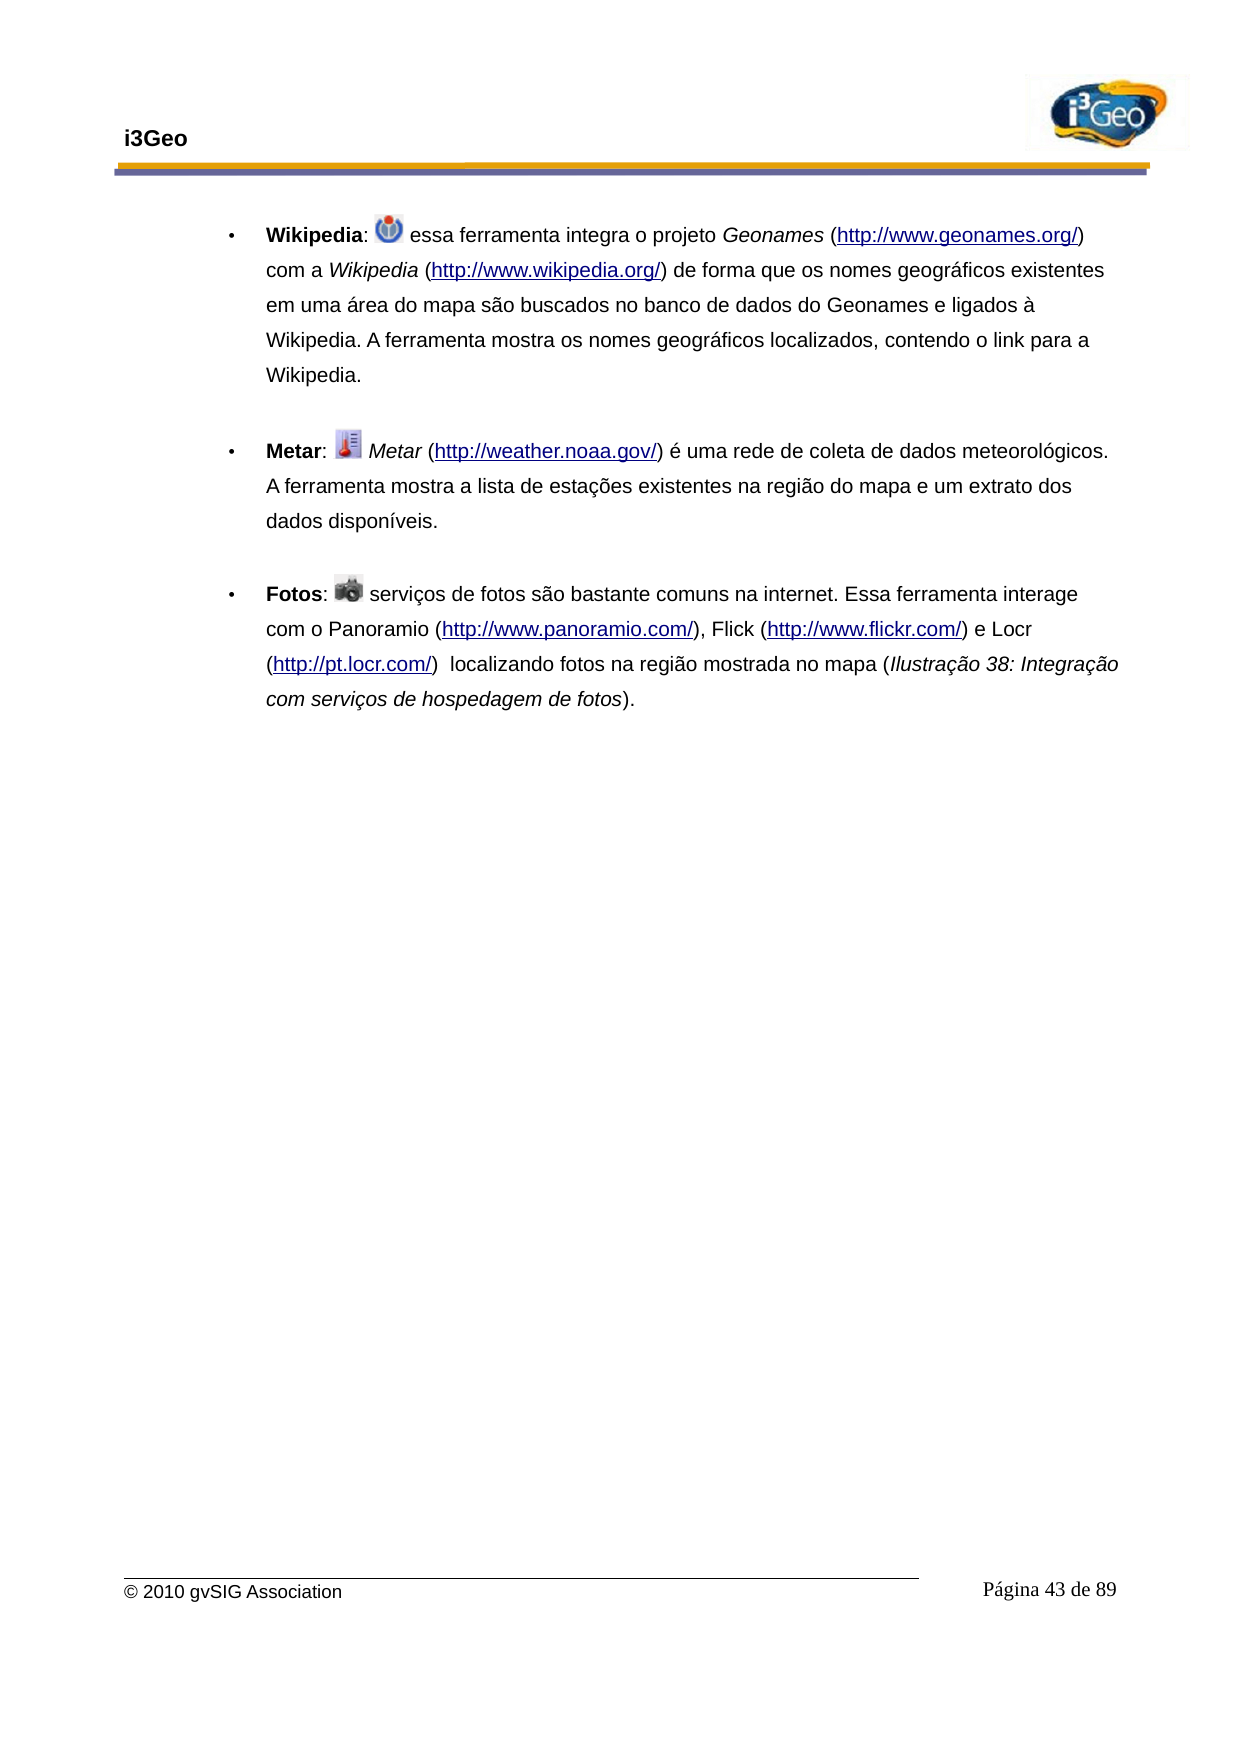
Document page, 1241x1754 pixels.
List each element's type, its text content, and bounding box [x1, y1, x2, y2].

picture [334, 574, 364, 602]
list Wikipedia: essa ferramenta integra o projeto Geonames (http://www.geonames.org/) com a Wikipedia (http://www.wikipedia.org/) de forma que os nomes geográficos existentes em uma área do mapa são buscados no banco de dados do Geonames e ligados à Wikipedia. A ferramenta mostra os nomes geográficos localizados, contendo o link para a Wikipedia. [228, 214, 1122, 386]
list Metar: Metar (http://weather.noaa.gov/) é uma rede de coleta de dados meteorológicos. A ferramenta mostra a lista de estações existentes na região do mapa e um extrato dos dados disponíveis. [228, 428, 1122, 533]
list Fotos: serviços de fotos são bastante comuns na internet. Essa ferramenta interage com o Panoramio (http://www.panoramio.com/), Flick (http://www.flickr.com/) e Locr (http://pt.locr.com/) localizando fotos na região mostrada no mapa (Ilustração 38: Integração com serviços de hospedagem de fotos). [228, 574, 1122, 710]
picture [1025, 74, 1191, 151]
picture [374, 214, 404, 243]
picture [333, 428, 363, 459]
